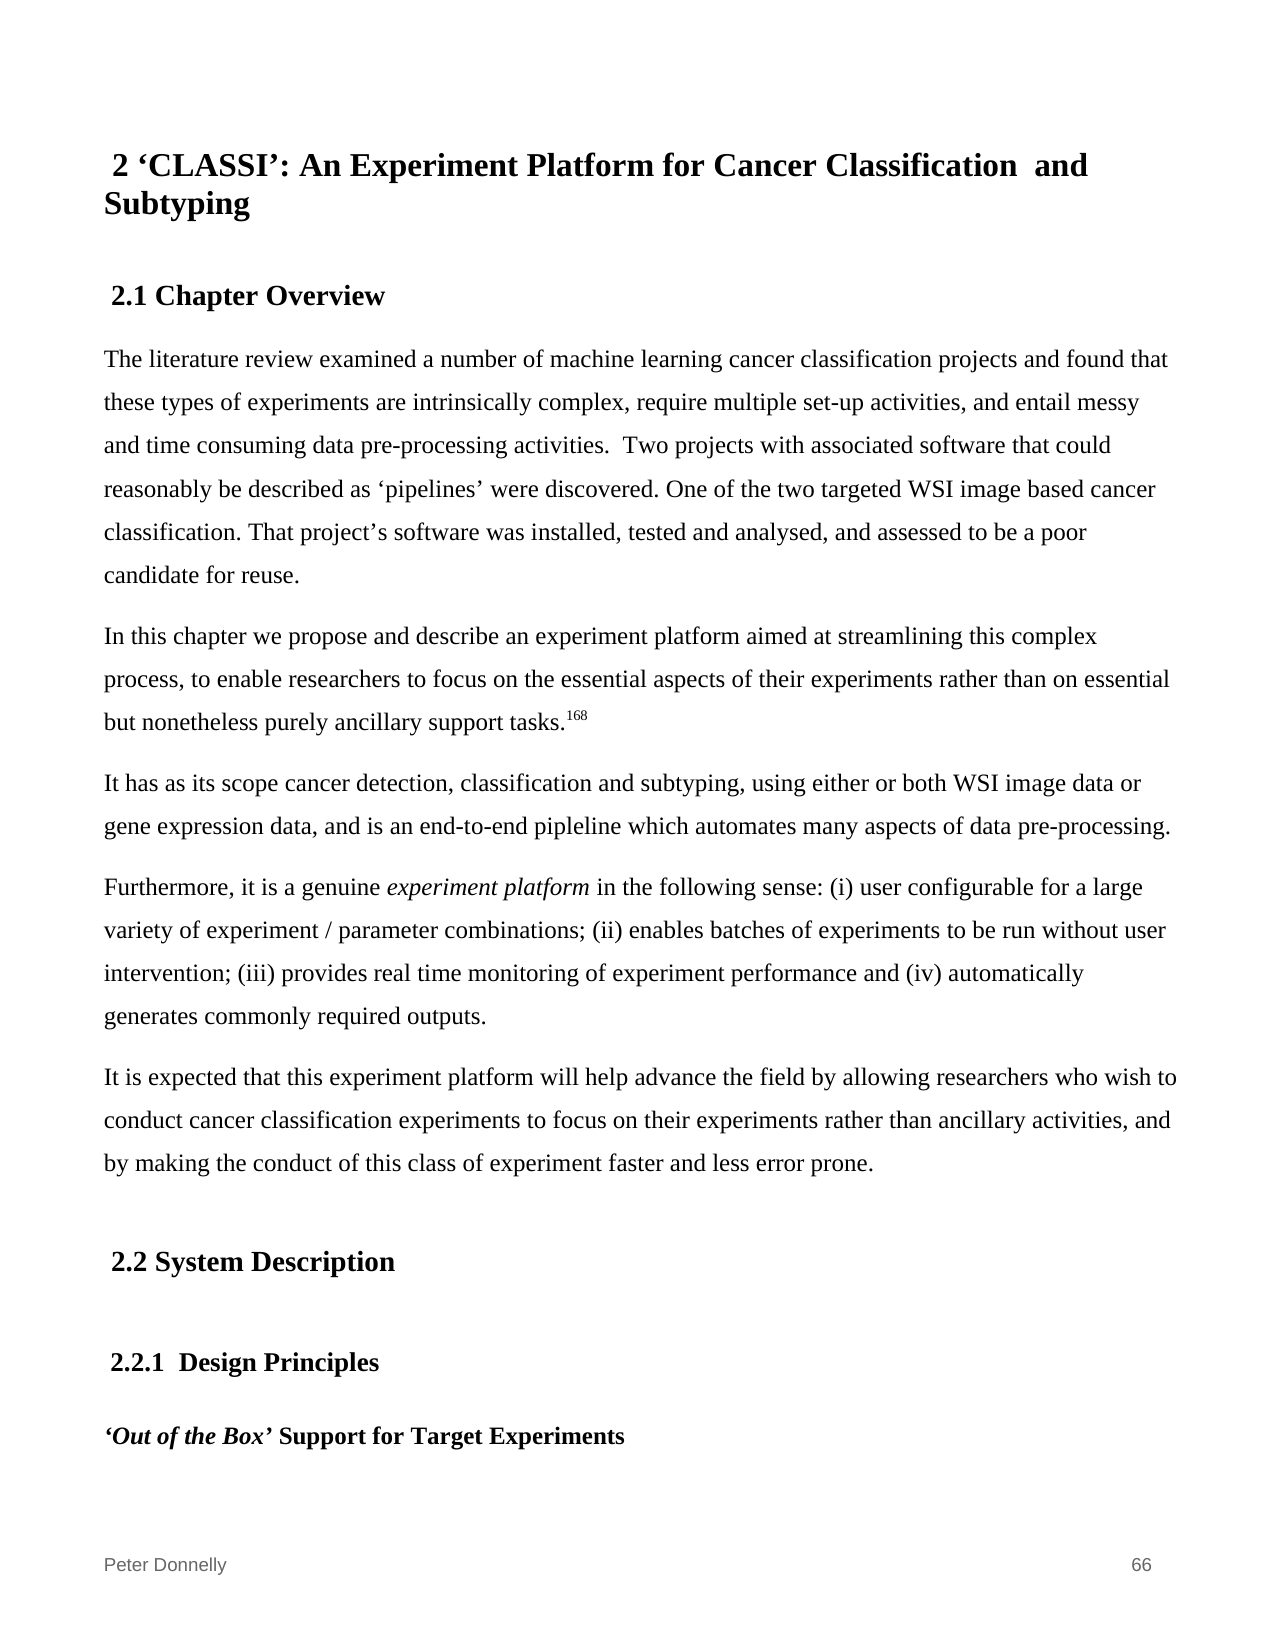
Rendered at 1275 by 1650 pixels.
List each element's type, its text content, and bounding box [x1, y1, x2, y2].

text The literature review examined a number of machine learning cancer classification projects and found that these types of experiments are intrinsically complex, require multiple set-up activities, and entail messy and time consuming data pre-processing activities. Two projects with associated software that could reasonably be described as ‘pipelines’ were discovered. One of the two targeted WSI image based cancer classification. That project’s software was installed, tested and analysed, and assessed to be a poor candidate for reuse. [103, 344, 1181, 589]
text In this chapter we propose and describe an experiment platform aimed at streamlining this complex process, to enable researchers to focus on the essential aspects of their experiments rather than on essential but nonetheless purely ancillary support tasks. [103, 621, 1181, 736]
subtitle ‘CLASSI’: An Experiment Platform for Cancer Classification and Subtyping [103, 145, 1181, 221]
text Furthermore, it is a genuine experiment platform in the following sense: (i) user configurable for a large variety of experiment / parameter combinations; (ii) enables batches of experiments to be run without user intervention; (iii) provides real time monitoring of experiment performance and (iv) automatically generates commonly required outputs. [103, 872, 1181, 1030]
subtitle Design Principles [103, 1346, 1181, 1377]
subtitle System Description [103, 1244, 1181, 1278]
text It is expected that this experiment platform will help advance the field by allowing researchers who wish to conduct cancer classification experiments to focus on their experiments rather than ancillary activities, and by making the conduct of this class of experiment faster and less error prone. [103, 1062, 1181, 1177]
text It has as its scope cancer detection, classification and subtyping, using either or both WSI image data or gene expression data, and is an end-to-end pipleline which automates many aspects of data pre-processing. [103, 768, 1181, 840]
text ‘Out of the Box’ Support for Target Experiments [103, 1421, 1181, 1450]
subtitle Chapter Overview [103, 278, 1181, 312]
